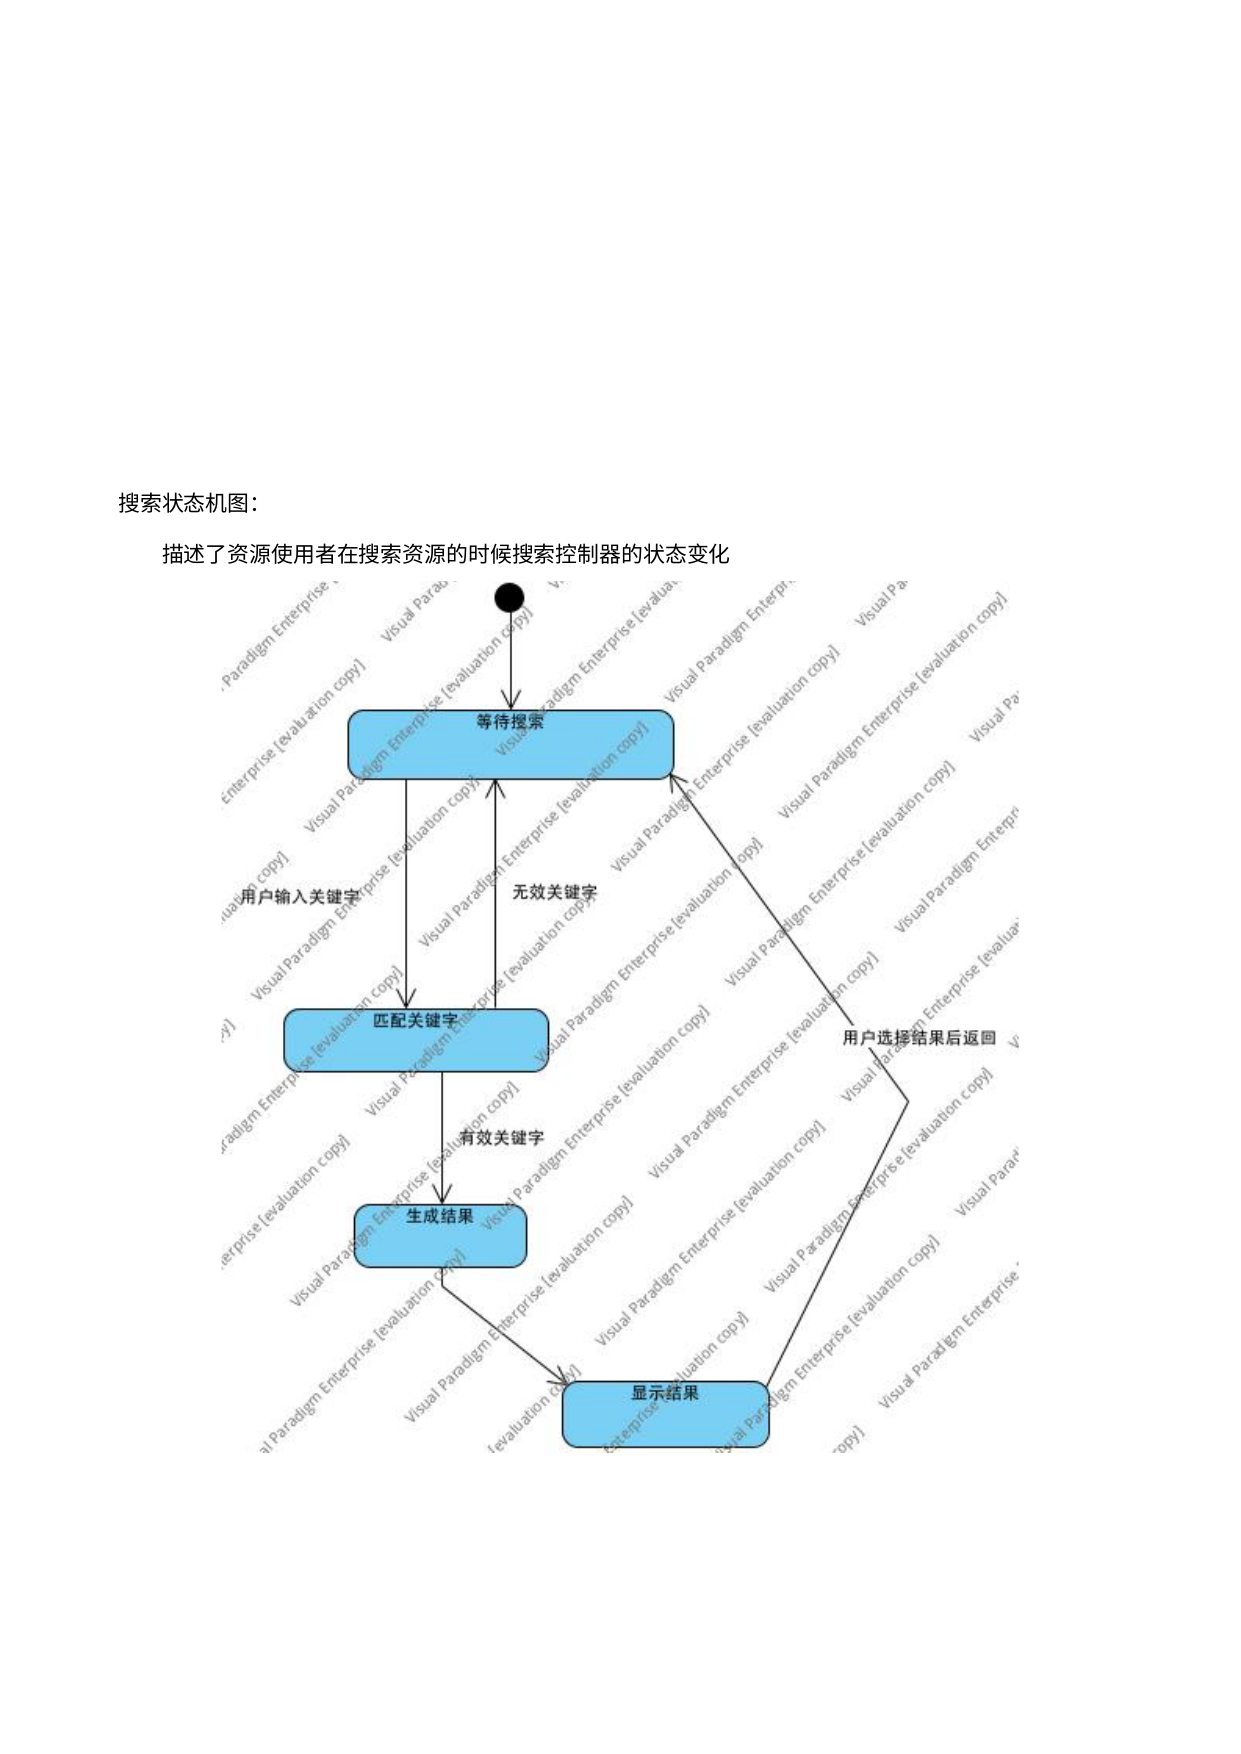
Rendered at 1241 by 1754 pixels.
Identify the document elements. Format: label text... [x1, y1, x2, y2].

picture [221, 581, 1019, 1453]
text 描述了资源使用者在搜索资源的时候搜索控制器的状态变化 [118, 537, 1122, 568]
text 搜索状态机图： [118, 486, 1122, 517]
